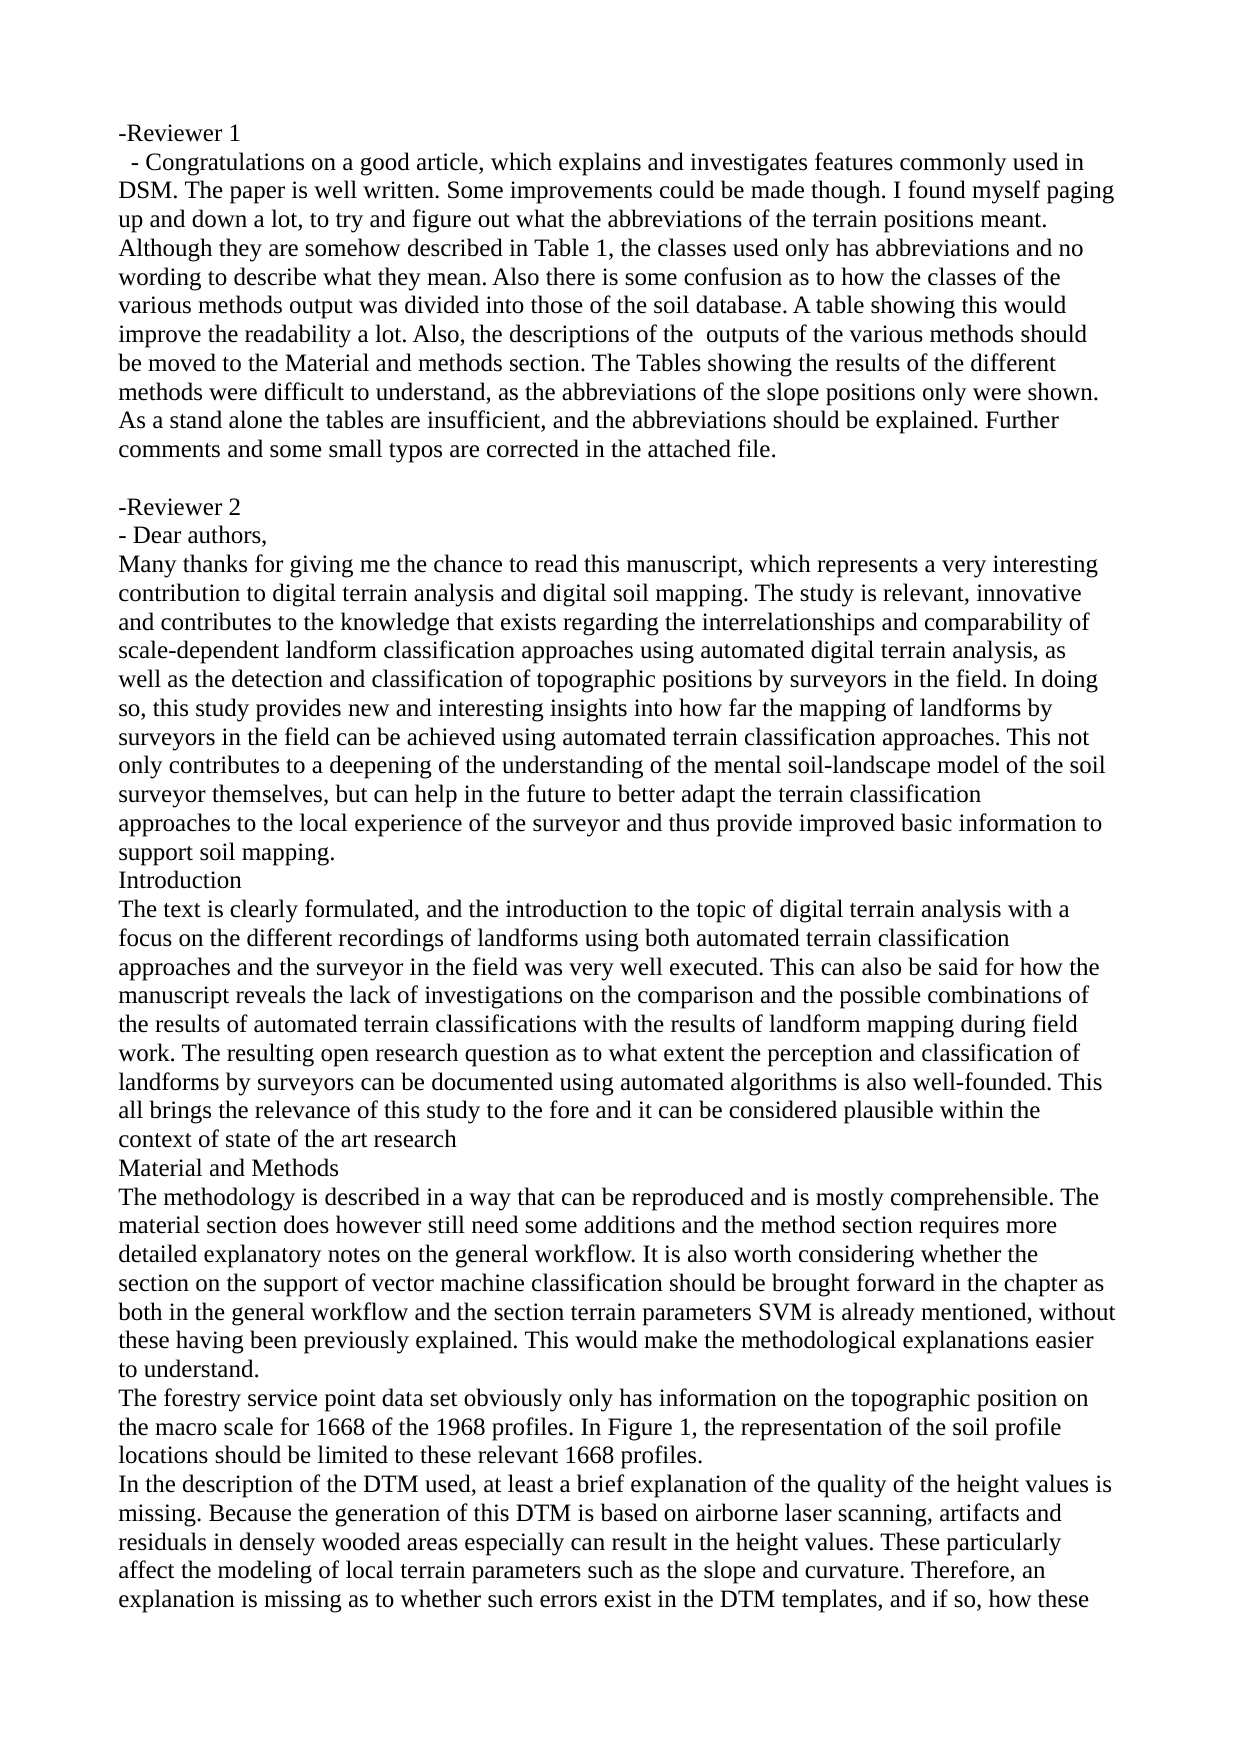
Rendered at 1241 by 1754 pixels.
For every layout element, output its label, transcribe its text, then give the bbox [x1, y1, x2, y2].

text The methodology is described in a way that can be reproduced and is mostly comprehensible. The [118, 1182, 1122, 1211]
text only contributes to a deepening of the understanding of the mental soil-landscape model of the soil [118, 751, 1122, 779]
text well as the detection and classification of topographic positions by surveyors in the field. In doing [118, 664, 1122, 693]
text -Reviewer 1 [118, 118, 1122, 147]
text approaches to the local experience of the surveyor and thus provide improved basic information to [118, 808, 1122, 837]
text detailed explanatory notes on the general workflow. It is also worth considering whether the [118, 1239, 1122, 1268]
text to understand. [118, 1354, 1122, 1383]
text methods were difficult to understand, as the abbreviations of the slope positions only were shown. [118, 377, 1122, 406]
text work. The resulting open research question as to what extent the perception and classification of [118, 1038, 1122, 1067]
text landforms by surveyors can be documented using automated algorithms is also well-founded. This [118, 1067, 1122, 1096]
text surveyors in the field can be achieved using automated terrain classification approaches. This not [118, 722, 1122, 751]
text various methods output was divided into those of the soil database. A table showing this would [118, 291, 1122, 319]
text approaches and the surveyor in the field was very well executed. This can also be said for how the [118, 952, 1122, 981]
text context of state of the art research [118, 1124, 1122, 1153]
text missing. Because the generation of this DTM is based on airborne laser scanning, artifacts and [118, 1498, 1122, 1527]
text - Dear authors, [118, 521, 1122, 549]
text the results of automated terrain classifications with the results of landform mapping during field [118, 1009, 1122, 1038]
text As a stand alone the tables are insufficient, and the abbreviations should be explained. Further [118, 406, 1122, 434]
text up and down a lot, to try and figure out what the abbreviations of the terrain positions meant. [118, 204, 1122, 233]
text comments and some small typos are corrected in the attached file. [118, 434, 1122, 463]
text both in the general workflow and the section terrain parameters SVM is already mentioned, without [118, 1297, 1122, 1326]
text Although they are somehow described in Table 1, the classes used only has abbreviations and no [118, 233, 1122, 262]
text The text is clearly formulated, and the introduction to the topic of digital terrain analysis with a [118, 894, 1122, 923]
text so, this study provides new and interesting insights into how far the mapping of landforms by [118, 693, 1122, 722]
text Many thanks for giving me the chance to read this manuscript, which represents a very interesting [118, 549, 1122, 578]
text improve the readability a lot. Also, the descriptions of the outputs of the various methods should [118, 319, 1122, 348]
text all brings the relevance of this study to the fore and it can be considered plausible within the [118, 1096, 1122, 1124]
text Material and Methods [118, 1153, 1122, 1182]
text DSM. The paper is well written. Some improvements could be made though. I found myself paging [118, 176, 1122, 204]
text In the description of the DTM used, at least a brief explanation of the quality of the height values is [118, 1469, 1122, 1498]
text - Congratulations on a good article, which explains and investigates features commonly used in [118, 147, 1122, 176]
text Introduction [118, 866, 1122, 894]
text support soil mapping. [118, 837, 1122, 866]
text surveyor themselves, but can help in the future to better adapt the terrain classification [118, 779, 1122, 808]
text The forestry service point data set obviously only has information on the topographic position on [118, 1383, 1122, 1412]
text explanation is missing as to whether such errors exist in the DTM templates, and if so, how these [118, 1584, 1122, 1613]
text material section does however still need some additions and the method section requires more [118, 1211, 1122, 1239]
text be moved to the Material and methods section. The Tables showing the results of the different [118, 348, 1122, 377]
text scale-dependent landform classification approaches using automated digital terrain analysis, as [118, 636, 1122, 664]
text -Reviewer 2 [118, 492, 1122, 521]
text wording to describe what they mean. Also there is some confusion as to how the classes of the [118, 262, 1122, 291]
text focus on the different recordings of landforms using both automated terrain classification [118, 923, 1122, 952]
text affect the modeling of local terrain parameters such as the slope and curvature. Therefore, an [118, 1556, 1122, 1584]
text manuscript reveals the lack of investigations on the comparison and the possible combinations of [118, 981, 1122, 1009]
text the macro scale for 1668 of the 1968 profiles. In Figure 1, the representation of the soil profile [118, 1412, 1122, 1441]
text contribution to digital terrain analysis and digital soil mapping. The study is relevant, innovative [118, 578, 1122, 607]
text residuals in densely wooded areas especially can result in the height values. These particularly [118, 1527, 1122, 1556]
text these having been previously explained. This would make the methodological explanations easier [118, 1326, 1122, 1354]
text section on the support of vector machine classification should be brought forward in the chapter as [118, 1268, 1122, 1297]
text and contributes to the knowledge that exists regarding the interrelationships and comparability of [118, 607, 1122, 636]
text locations should be limited to these relevant 1668 profiles. [118, 1441, 1122, 1469]
